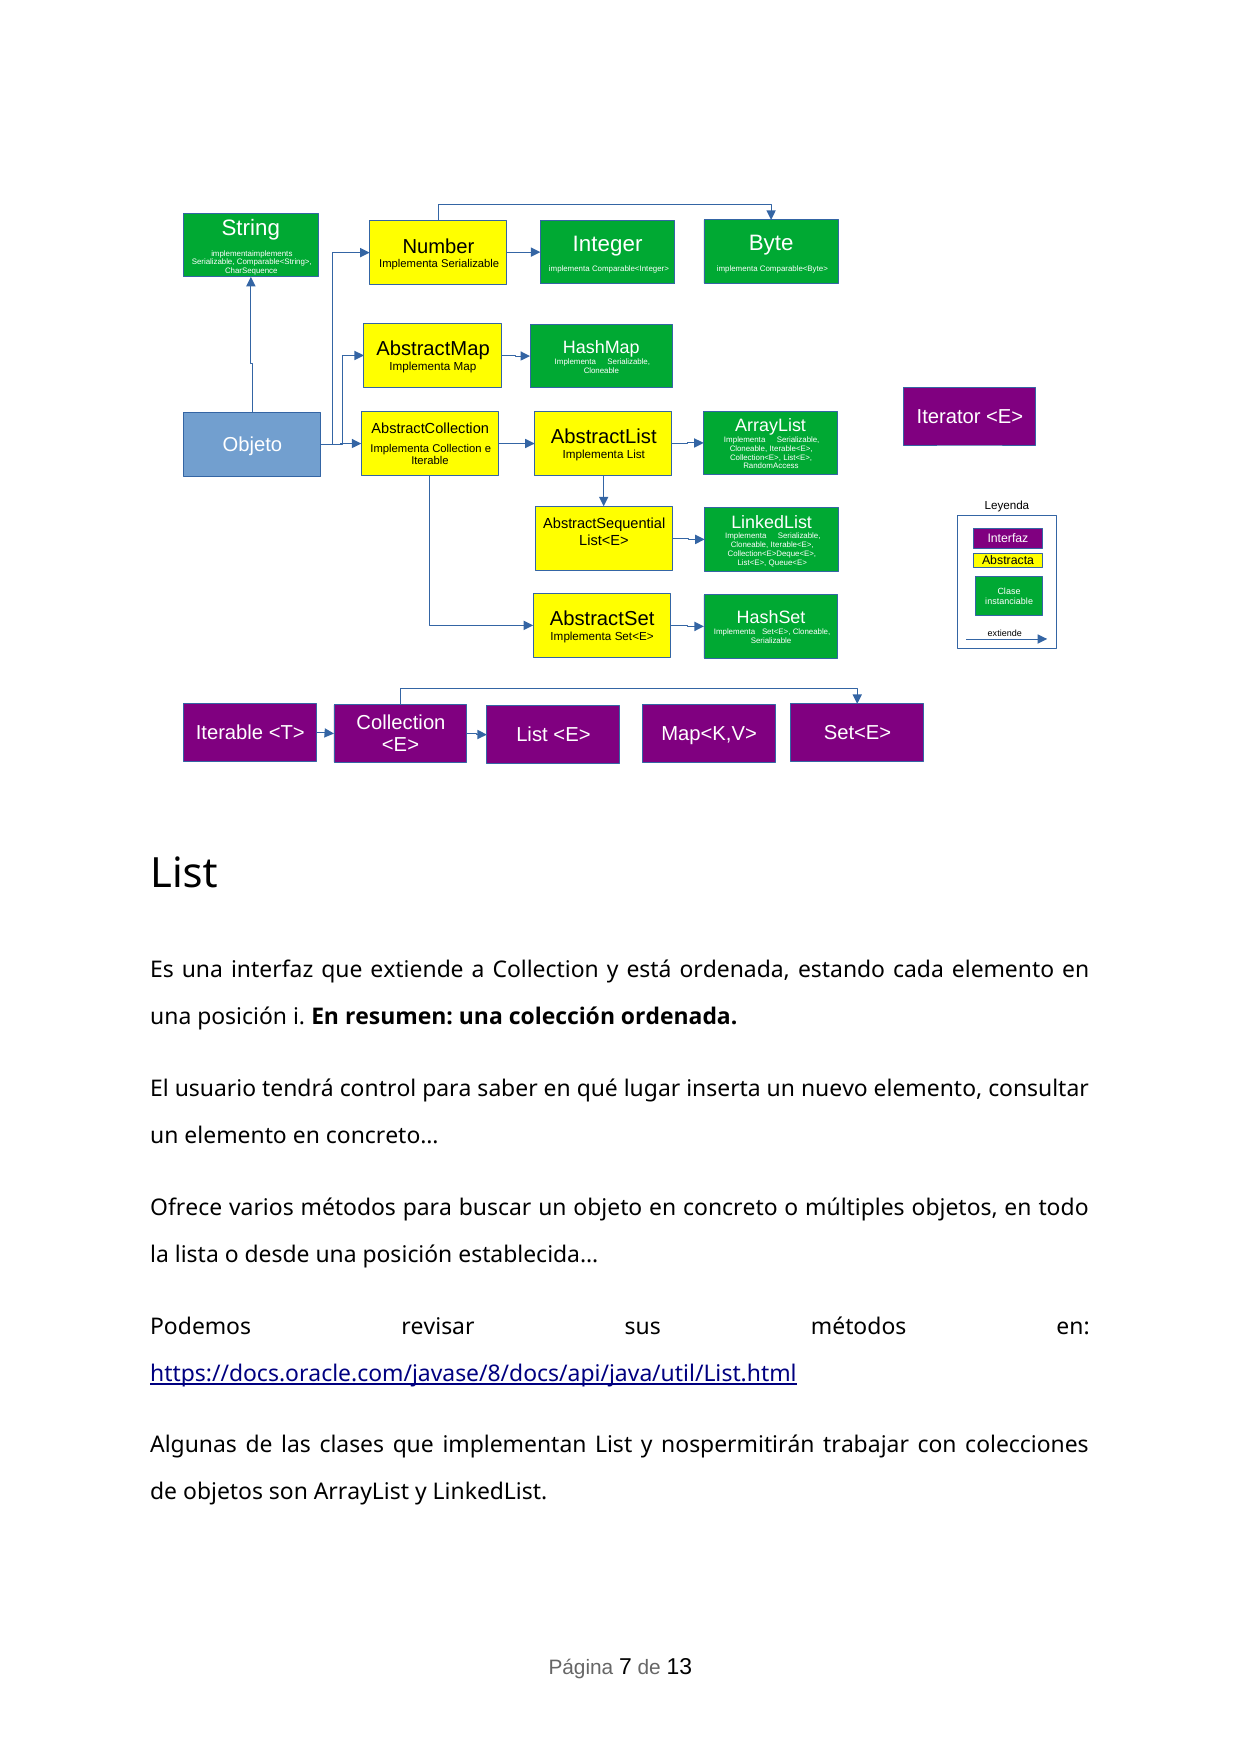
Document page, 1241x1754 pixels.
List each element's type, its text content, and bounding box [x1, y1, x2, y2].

text Es una interfaz que extiende a Collection y está ordenada, estando cada elemento en una posición i. En resumen: una colección ordenada. [150, 953, 1090, 1032]
text Ofrece varios métodos para buscar un objeto en concreto o múltiples objetos, en todo la lista o desde una posición establecida… [150, 1191, 1090, 1269]
subtitle List [150, 150, 1090, 900]
text Podemos revisar sus métodos en: https://docs.oracle.com/javase/8/docs/api/java/util/List.html [150, 1310, 1090, 1388]
text Algunas de las clases que implementan List y nospermitirán trabajar con colecciones de objetos son ArrayList y LinkedList. [150, 1428, 1090, 1507]
text El usuario tendrá control para saber en qué lugar inserta un nuevo elemento, consultar un elemento en concreto… [150, 1072, 1090, 1150]
